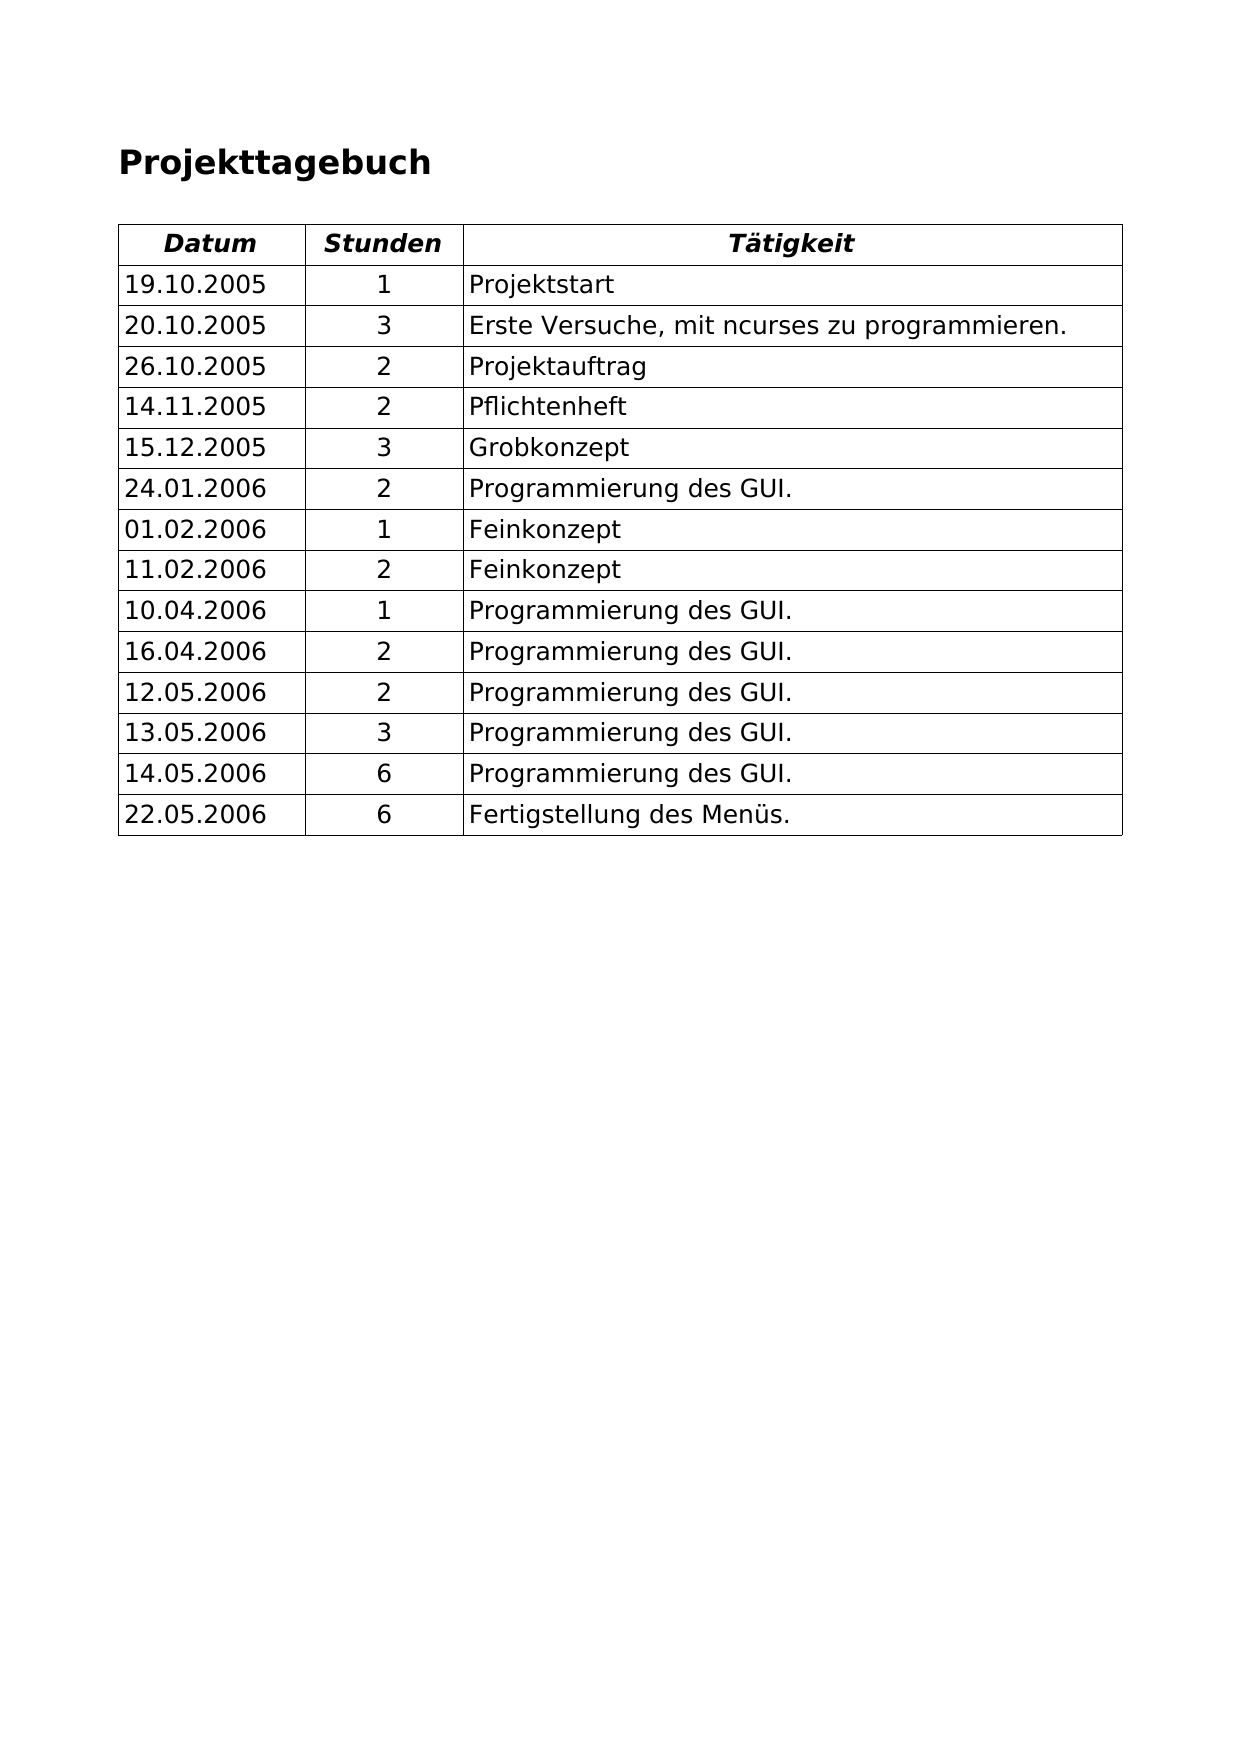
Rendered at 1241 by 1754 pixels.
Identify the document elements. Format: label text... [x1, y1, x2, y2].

table_cell 19.10.2005 [119, 266, 305, 305]
table_cell 2 [306, 551, 463, 590]
table_cell 1 [306, 266, 463, 305]
table_cell Programmierung des GUI. [464, 754, 1122, 794]
table_cell 2 [306, 632, 463, 672]
table_cell 12.05.2006 [119, 673, 305, 713]
table_cell 3 [306, 306, 463, 346]
table_cell 26.10.2005 [119, 347, 305, 387]
table_cell 6 [306, 754, 463, 794]
table_cell 3 [306, 429, 463, 468]
table_cell Programmierung des GUI. [464, 714, 1122, 753]
table_cell 2 [306, 347, 463, 387]
table_cell 24.01.2006 [119, 469, 305, 509]
table_cell Grobkonzept [464, 429, 1122, 468]
table_cell 16.04.2006 [119, 632, 305, 672]
table_header Tätigkeit [464, 225, 1122, 264]
table_cell 1 [306, 591, 463, 631]
table_cell 10.04.2006 [119, 591, 305, 631]
table_cell Erste Versuche, mit ncurses zu programmieren. [464, 306, 1122, 346]
table_cell 14.11.2005 [119, 388, 305, 427]
table_cell Feinkonzept [464, 510, 1122, 550]
table_cell Fertigstellung des Menüs. [464, 795, 1122, 835]
table_cell Programmierung des GUI. [464, 673, 1122, 713]
table_cell Programmierung des GUI. [464, 591, 1122, 631]
table_cell 11.02.2006 [119, 551, 305, 590]
table_cell 2 [306, 673, 463, 713]
table_cell 13.05.2006 [119, 714, 305, 753]
table_cell 6 [306, 795, 463, 835]
table_cell 3 [306, 714, 463, 753]
table_header Datum [119, 225, 305, 264]
table_cell Programmierung des GUI. [464, 632, 1122, 672]
table_cell 2 [306, 469, 463, 509]
table_cell 14.05.2006 [119, 754, 305, 794]
table_cell 01.02.2006 [119, 510, 305, 550]
table_cell Pflichtenheft [464, 388, 1122, 427]
table_cell 22.05.2006 [119, 795, 305, 835]
table_cell Projektauftrag [464, 347, 1122, 387]
table_cell 20.10.2005 [119, 306, 305, 346]
table_cell 2 [306, 388, 463, 427]
table_cell Projektstart [464, 266, 1122, 305]
table_cell 1 [306, 510, 463, 550]
table_cell 15.12.2005 [119, 429, 305, 468]
subtitle Projekttagebuch [118, 143, 1122, 182]
table_cell Feinkonzept [464, 551, 1122, 590]
table_header Stunden [306, 225, 463, 264]
table_cell Programmierung des GUI. [464, 469, 1122, 509]
